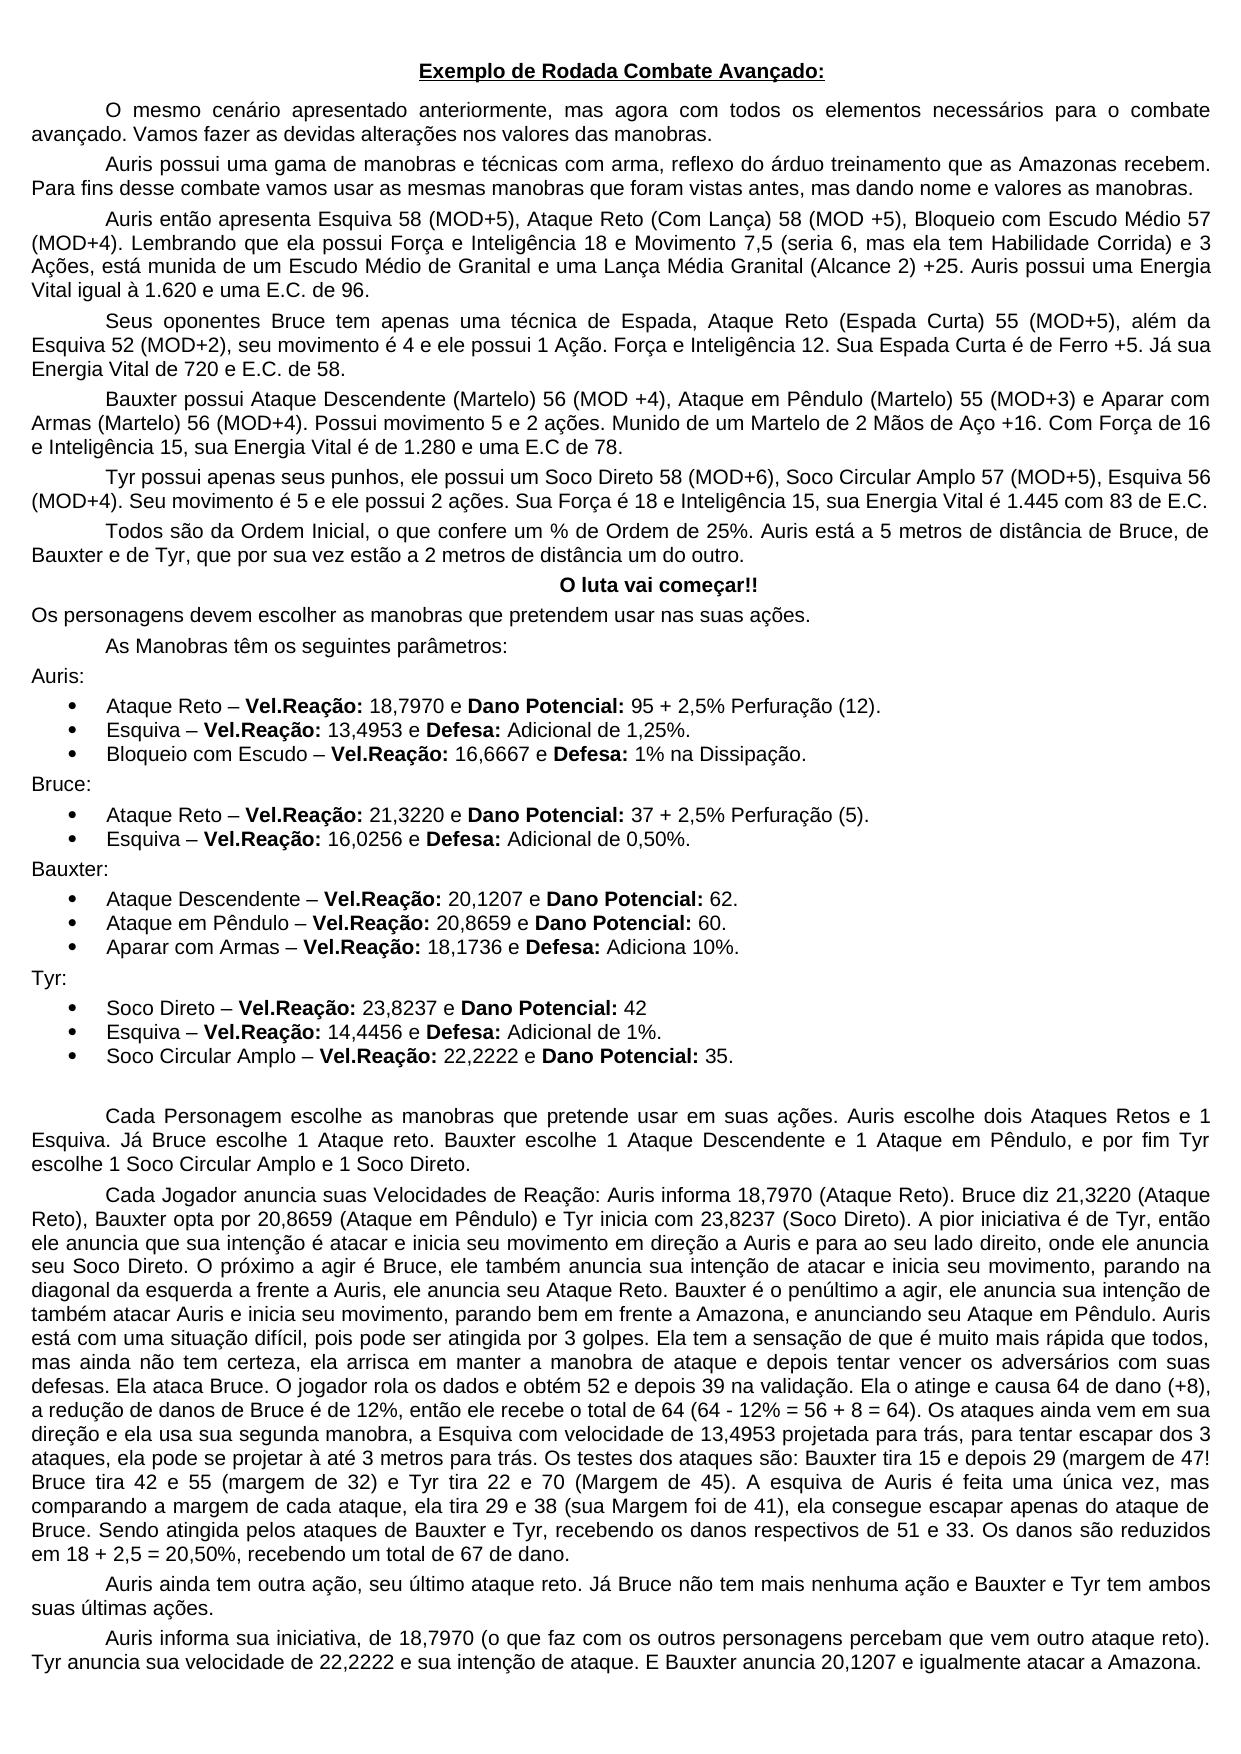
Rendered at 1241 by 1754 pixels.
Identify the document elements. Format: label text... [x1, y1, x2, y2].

list Esquiva – Vel.Reação: 14,4456 e Defesa: Adicional de 1%. [69, 1020, 1212, 1044]
text O mesmo cenário apresentado anteriormente, mas agora com todos os elementos necessários para o combate avançado. Vamos fazer as devidas alterações nos valores das manobras. [31, 98, 1212, 146]
list Esquiva – Vel.Reação: 13,4953 e Defesa: Adicional de 1,25%. [69, 718, 1212, 742]
text Auris possui uma gama de manobras e técnicas com arma, reflexo do árduo treinamento que as Amazonas recebem. Para fins desse combate vamos usar as mesmas manobras que foram vistas antes, mas dando nome e valores as manobras. [31, 152, 1212, 200]
text Auris: [31, 664, 1212, 688]
list Bloqueio com Escudo – Vel.Reação: 16,6667 e Defesa: 1% na Dissipação. [69, 742, 1212, 766]
text O luta vai começar!! [31, 573, 1212, 597]
text As Manobras têm os seguintes parâmetros: [31, 633, 1212, 657]
list Ataque em Pêndulo – Vel.Reação: 20,8659 e Dano Potencial: 60. [69, 911, 1212, 935]
list Soco Direto – Vel.Reação: 23,8237 e Dano Potencial: 42 [69, 996, 1212, 1020]
list Esquiva – Vel.Reação: 16,0256 e Defesa: Adicional de 0,50%. [69, 827, 1212, 851]
text Auris ainda tem outra ação, seu último ataque reto. Já Bruce não tem mais nenhuma ação e Bauxter e Tyr tem ambos suas últimas ações. [31, 1572, 1212, 1620]
list Ataque Reto – Vel.Reação: 21,3220 e Dano Potencial: 37 + 2,5% Perfuração (5). [69, 802, 1212, 827]
text Seus oponentes Bruce tem apenas uma técnica de Espada, Ataque Reto (Espada Curta) 55 (MOD+5), além da Esquiva 52 (MOD+2), seu movimento é 4 e ele possui 1 Ação. Força e Inteligência 12. Sua Espada Curta é de Ferro +5. Já sua Energia Vital de 720 e E.C. de 58. [31, 308, 1212, 380]
text Cada Jogador anuncia suas Velocidades de Reação: Auris informa 18,7970 (Ataque Reto). Bruce diz 21,3220 (Ataque Reto), Bauxter opta por 20,8659 (Ataque em Pêndulo) e Tyr inicia com 23,8237 (Soco Direto). A pior iniciativa é de Tyr, então ele anuncia que sua intenção é atacar e inicia seu movimento em direção a Auris e para ao seu lado direito, onde ele anuncia seu Soco Direto. O próximo a agir é Bruce, ele também anuncia sua intenção de atacar e inicia seu movimento, parando na diagonal da esquerda a frente a Auris, ele anuncia seu Ataque Reto. Bauxter é o penúltimo a agir, ele anuncia sua intenção de também atacar Auris e inicia seu movimento, parando bem em frente a Amazona, e anunciando seu Ataque em Pêndulo. Auris está com uma situação difícil, pois pode ser atingida por 3 golpes. Ela tem a sensação de que é muito mais rápida que todos, mas ainda não tem certeza, ela arrisca em manter a manobra de ataque e depois tentar vencer os adversários com suas defesas. Ela ataca Bruce. O jogador rola os dados e obtém 52 e depois 39 na validação. Ela o atinge e causa 64 de dano (+8), a redução de danos de Bruce é de 12%, então ele recebe o total de 64 (64 - 12% = 56 + 8 = 64). Os ataques ainda vem em sua direção e ela usa sua segunda manobra, a Esquiva com velocidade de 13,4953 projetada para trás, para tentar escapar dos 3 ataques, ela pode se projetar à até 3 metros para trás. Os testes dos ataques são: Bauxter tira 15 e depois 29 (margem de 47! Bruce tira 42 e 55 (margem de 32) e Tyr tira 22 e 70 (Margem de 45). A esquiva de Auris é feita uma única vez, mas comparando a margem de cada ataque, ela tira 29 e 38 (sua Margem foi de 41), ela consegue escapar apenas do ataque de Bruce. Sendo atingida pelos ataques de Bauxter e Tyr, recebendo os danos respectivos de 51 e 33. Os danos são reduzidos em 18 + 2,5 = 20,50%, recebendo um total de 67 de dano. [31, 1182, 1212, 1566]
text Tyr possui apenas seus punhos, ele possui um Soco Direto 58 (MOD+6), Soco Circular Amplo 57 (MOD+5), Esquiva 56 (MOD+4). Seu movimento é 5 e ele possui 2 ações. Sua Força é 18 e Inteligência 15, sua Energia Vital é 1.445 com 83 de E.C. [31, 465, 1212, 513]
list Aparar com Armas – Vel.Reação: 18,1736 e Defesa: Adiciona 10%. [69, 935, 1212, 959]
text Os personagens devem escolher as manobras que pretendem usar nas suas ações. [31, 603, 1212, 627]
text Bauxter possui Ataque Descendente (Martelo) 56 (MOD +4), Ataque em Pêndulo (Martelo) 55 (MOD+3) e Aparar com Armas (Martelo) 56 (MOD+4). Possui movimento 5 e 2 ações. Munido de um Martelo de 2 Mãos de Aço +16. Com Força de 16 e Inteligência 15, sua Energia Vital é de 1.280 e uma E.C de 78. [31, 387, 1212, 458]
list Ataque Descendente – Vel.Reação: 20,1207 e Dano Potencial: 62. [69, 887, 1212, 911]
list Ataque Reto – Vel.Reação: 18,7970 e Dano Potencial: 95 + 2,5% Perfuração (12). [69, 694, 1212, 718]
text Bauxter: [31, 857, 1212, 881]
text Bruce: [31, 772, 1212, 796]
text Cada Personagem escolhe as manobras que pretende usar em suas ações. Auris escolhe dois Ataques Retos e 1 Esquiva. Já Bruce escolhe 1 Ataque reto. Bauxter escolhe 1 Ataque Descendente e 1 Ataque em Pêndulo, e por fim Tyr escolhe 1 Soco Circular Amplo e 1 Soco Direto. [31, 1104, 1212, 1176]
text Todos são da Ordem Inicial, o que confere um % de Ordem de 25%. Auris está a 5 metros de distância de Bruce, de Bauxter e de Tyr, que por sua vez estão a 2 metros de distância um do outro. [31, 519, 1212, 567]
text Tyr: [31, 966, 1212, 989]
text Auris então apresenta Esquiva 58 (MOD+5), Ataque Reto (Com Lança) 58 (MOD +5), Bloqueio com Escudo Médio 57 (MOD+4). Lembrando que ela possui Força e Inteligência 18 e Movimento 7,5 (seria 6, mas ela tem Habilidade Corrida) e 3 Ações, está munida de um Escudo Médio de Granital e uma Lança Média Granital (Alcance 2) +25. Auris possui uma Energia Vital igual à 1.620 e uma E.C. de 96. [31, 206, 1212, 302]
text Auris informa sua iniciativa, de 18,7970 (o que faz com os outros personagens percebam que vem outro ataque reto). Tyr anuncia sua velocidade de 22,2222 e sua intenção de ataque. E Bauxter anuncia 20,1207 e igualmente atacar a Amazona. [31, 1626, 1212, 1674]
text Exemplo de Rodada Combate Avançado: [31, 59, 1212, 83]
list Soco Circular Amplo – Vel.Reação: 22,2222 e Dano Potencial: 35. [69, 1044, 1212, 1068]
